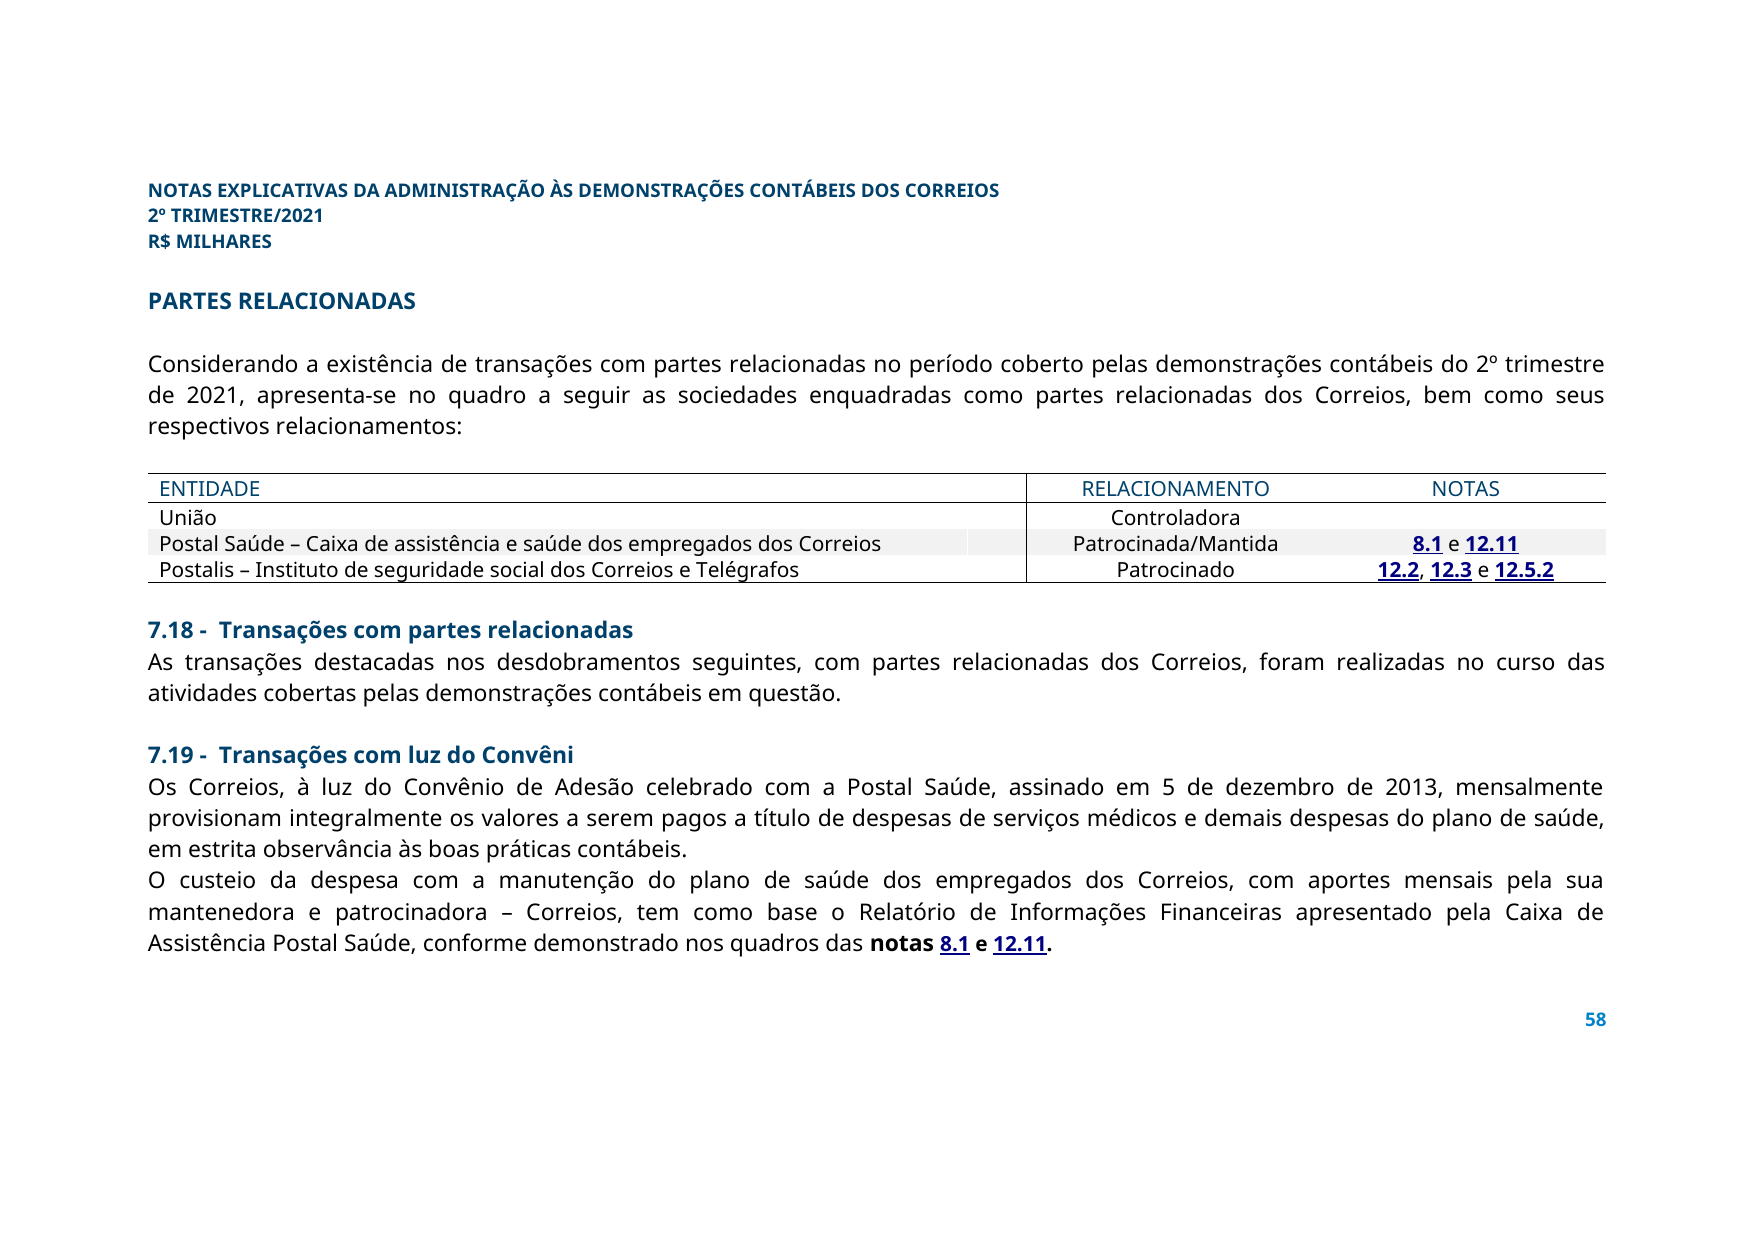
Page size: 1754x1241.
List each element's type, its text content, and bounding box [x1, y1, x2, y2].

table_cell [1325, 503, 1606, 529]
table_cell Controladora [1027, 503, 1325, 529]
table_cell 8.1 e 12.11 [1325, 529, 1606, 555]
table_header [968, 474, 1026, 502]
subtitle PARTES RELACIONADAS [148, 285, 416, 316]
table_cell Patrocinada/Mantida [1027, 529, 1325, 555]
table_header ENTIDADE [148, 474, 967, 502]
subtitle Transações com luz do Convêni [148, 739, 574, 771]
table_cell [968, 503, 1026, 529]
table_cell Postal Saúde – Caixa de assistência e saúde dos empregados dos Correios [148, 529, 967, 555]
table_cell União [148, 503, 967, 529]
text Os Correios, à luz do Convênio de Adesão celebrado com a Postal Saúde, assinado em 5 de dezembro de 2013, mensalmente provisionam integralmente os valores a serem pagos a título de despesas de serviços médicos e demais despesas do plano de saúde, em estrita observância às boas práticas contábeis. [148, 739, 1606, 864]
table_cell [968, 529, 1026, 555]
text As transações destacadas nos desdobramentos seguintes, com partes relacionadas dos Correios, foram realizadas no curso das atividades cobertas pelas demonstrações contábeis em questão. [148, 614, 1606, 708]
subtitle Transações com partes relacionadas [148, 614, 634, 646]
table_header NOTAS [1325, 474, 1606, 502]
table_cell [968, 555, 1026, 582]
table_cell Patrocinado [1027, 555, 1325, 582]
table_cell 12.2, 12.3 e 12.5.2 [1325, 555, 1606, 582]
table_cell Postalis – Instituto de seguridade social dos Correios e Telégrafos [148, 555, 967, 582]
text O custeio da despesa com a manutenção do plano de saúde dos empregados dos Correios, com aportes mensais pela sua mantenedora e patrocinadora – Correios, tem como base o Relatório de Informações Financeiras apresentado pela Caixa de Assistência Postal Saúde, conforme demonstrado nos quadros das notas 8.1 e 12.11. [148, 864, 1606, 958]
text Considerando a existência de transações com partes relacionadas no período coberto pelas demonstrações contábeis do 2º trimestre de 2021, apresenta-se no quadro a seguir as sociedades enquadradas como partes relacionadas dos Correios, bem como seus respectivos relacionamentos: [148, 348, 1606, 441]
table_header RELACIONAMENTO [1027, 474, 1325, 502]
